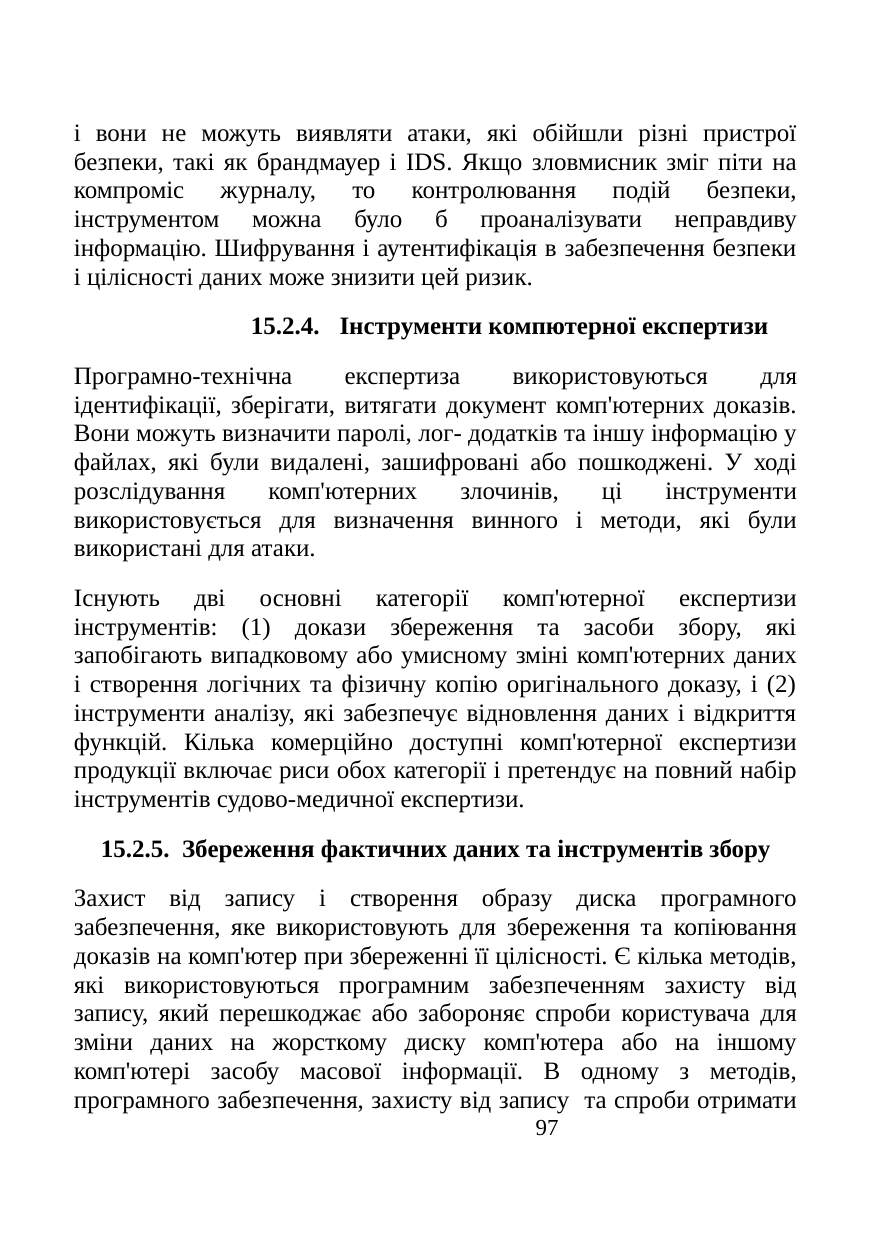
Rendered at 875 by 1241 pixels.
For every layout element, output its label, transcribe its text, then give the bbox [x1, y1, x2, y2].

list 15.2.5. Збереження фактичних даних та інструментів збору [74, 834, 797, 863]
list і вони не можуть виявляти атаки, які обійшли різні пристрої безпеки, такі як брандмауер і IDS. Якщо зловмисник зміг піти на компроміс журналу, то контролювання подій безпеки, інструментом можна було б проаналізувати неправдиву інформацію. Шифрування і аутентифікація в забезпечення безпеки і цілісності даних може знизити цей ризик. [74, 118, 797, 291]
list Інструменти компютерної експертизи [221, 311, 797, 340]
list Програмно-технічна експертиза використовуються для ідентифікації, зберігати, витягати документ комп'ютерних доказів. Вони можуть визначити паролі, лог- додатків та іншу інформацію у файлах, які були видалені, зашифровані або пошкоджені. У ході розслідування комп'ютерних злочинів, ці інструменти використовується для визначення винного і методи, які були використані для атаки. [74, 361, 797, 562]
list Існують дві основні категорії комп'ютерної експертизи інструментів: (1) докази збереження та засоби збору, які запобігають випадковому або умисному зміні комп'ютерних даних і створення логічних та фізичну копію оригінального доказу, і (2) інструменти аналізу, які забезпечує відновлення даних і відкриття функцій. Кілька комерційно доступні комп'ютерної експертизи продукції включає риси обох категорії і претендує на повний набір інструментів судово-медичної експертизи. [74, 583, 797, 813]
list Захист від запису і створення образу диска програмного забезпечення, яке використовують для збереження та копіювання доказів на комп'ютер при збереженні її цілісності. Є кілька методів, які використовуються програмним забезпеченням захисту від запису, який перешкоджає або забороняє спроби користувача для зміни даних на жорсткому диску комп'ютера або на іншому комп'ютері засобу масової інформації. В одному з методів, програмного забезпечення, захисту від запису та спроби отримати [74, 883, 797, 1113]
